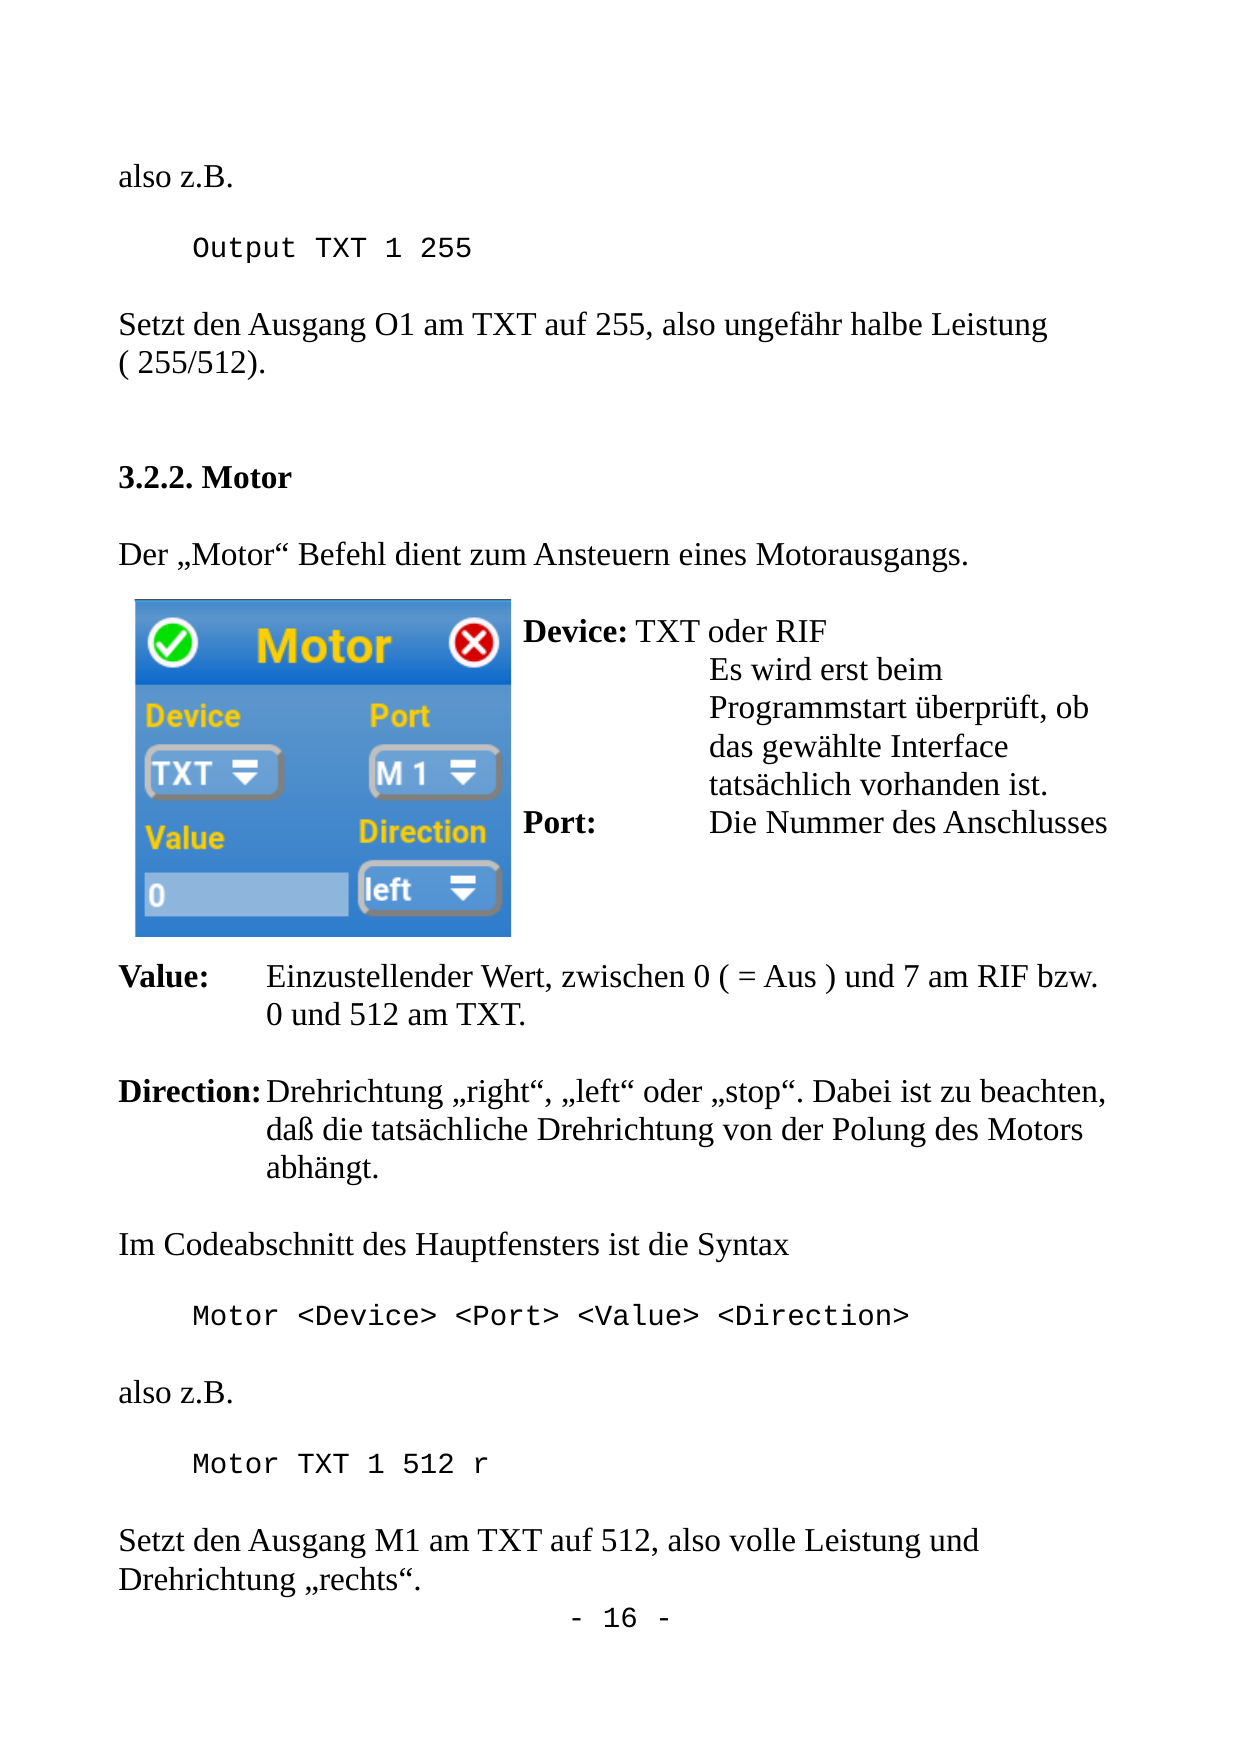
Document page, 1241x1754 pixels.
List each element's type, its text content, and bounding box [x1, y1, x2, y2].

text also z.B. [118, 1372, 1122, 1411]
text daß die tatsächliche Drehrichtung von der Polung des Motors [118, 1109, 1122, 1148]
text [118, 611, 134, 649]
text abhängt. [118, 1148, 1122, 1186]
text also z.B. [118, 156, 1122, 195]
text [118, 649, 134, 803]
text 3.2.2. Motor [118, 458, 1122, 496]
text Output TXT 1 255 [118, 233, 1122, 266]
text Motor TXT 1 512 r [118, 1449, 1122, 1482]
text Setzt den Ausgang M1 am TXT auf 512, also volle Leistung und Drehrichtung „rechts“. [118, 1521, 1122, 1597]
text Value: Einzustellender Wert, zwischen 0 ( = Aus ) und 7 am RIF bzw. 0 und 512 am TXT. [118, 956, 1122, 1033]
text Motor <Device> <Port> <Value> <Direction> [118, 1301, 1122, 1334]
text Setzt den Ausgang O1 am TXT auf 255, also ungefähr halbe Leistung ( 255/512). [118, 304, 1122, 381]
text Es wird erst beim Programmstart überprüft, ob das gewählte Interface tatsächlich vorhanden ist. [512, 649, 1122, 803]
text Port: Die Nummer des Anschlusses [512, 803, 1122, 841]
picture [134, 599, 512, 937]
text Device: TXT oder RIF [512, 611, 1122, 649]
text Direction: Drehrichtung „right“, „left“ oder „stop“. Dabei ist zu beachten, [118, 1071, 1122, 1109]
text Der „Motor“ Befehl dient zum Ansteuern eines Motorausgangs. [118, 534, 1122, 573]
text Im Codeabschnitt des Hauptfensters ist die Syntax [118, 1224, 1122, 1263]
